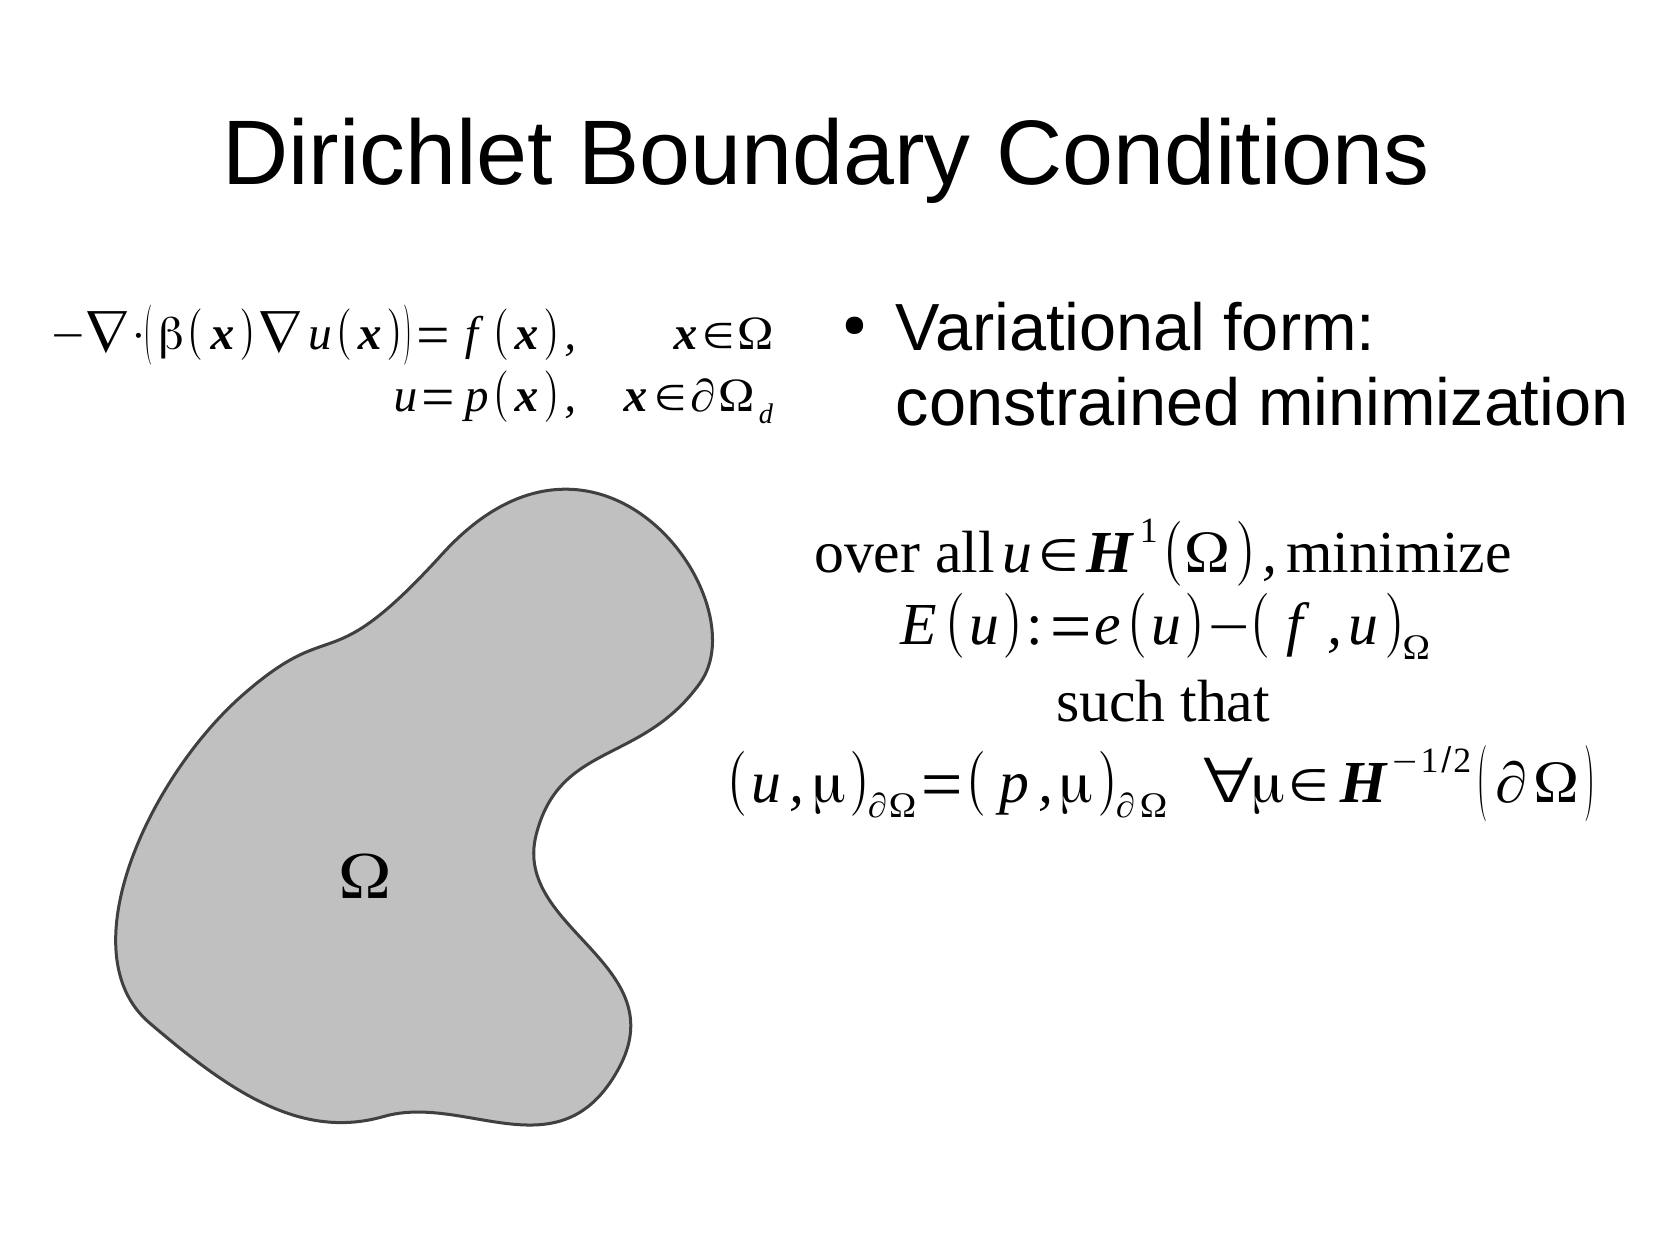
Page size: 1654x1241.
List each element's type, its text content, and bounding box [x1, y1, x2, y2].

chart [37, 300, 788, 429]
chart [712, 510, 1613, 826]
text_box [115, 489, 712, 1126]
title Dirichlet Boundary Conditions [82, 49, 1571, 257]
chart [320, 839, 411, 915]
list Variational form: constrained minimization [825, 290, 1651, 440]
